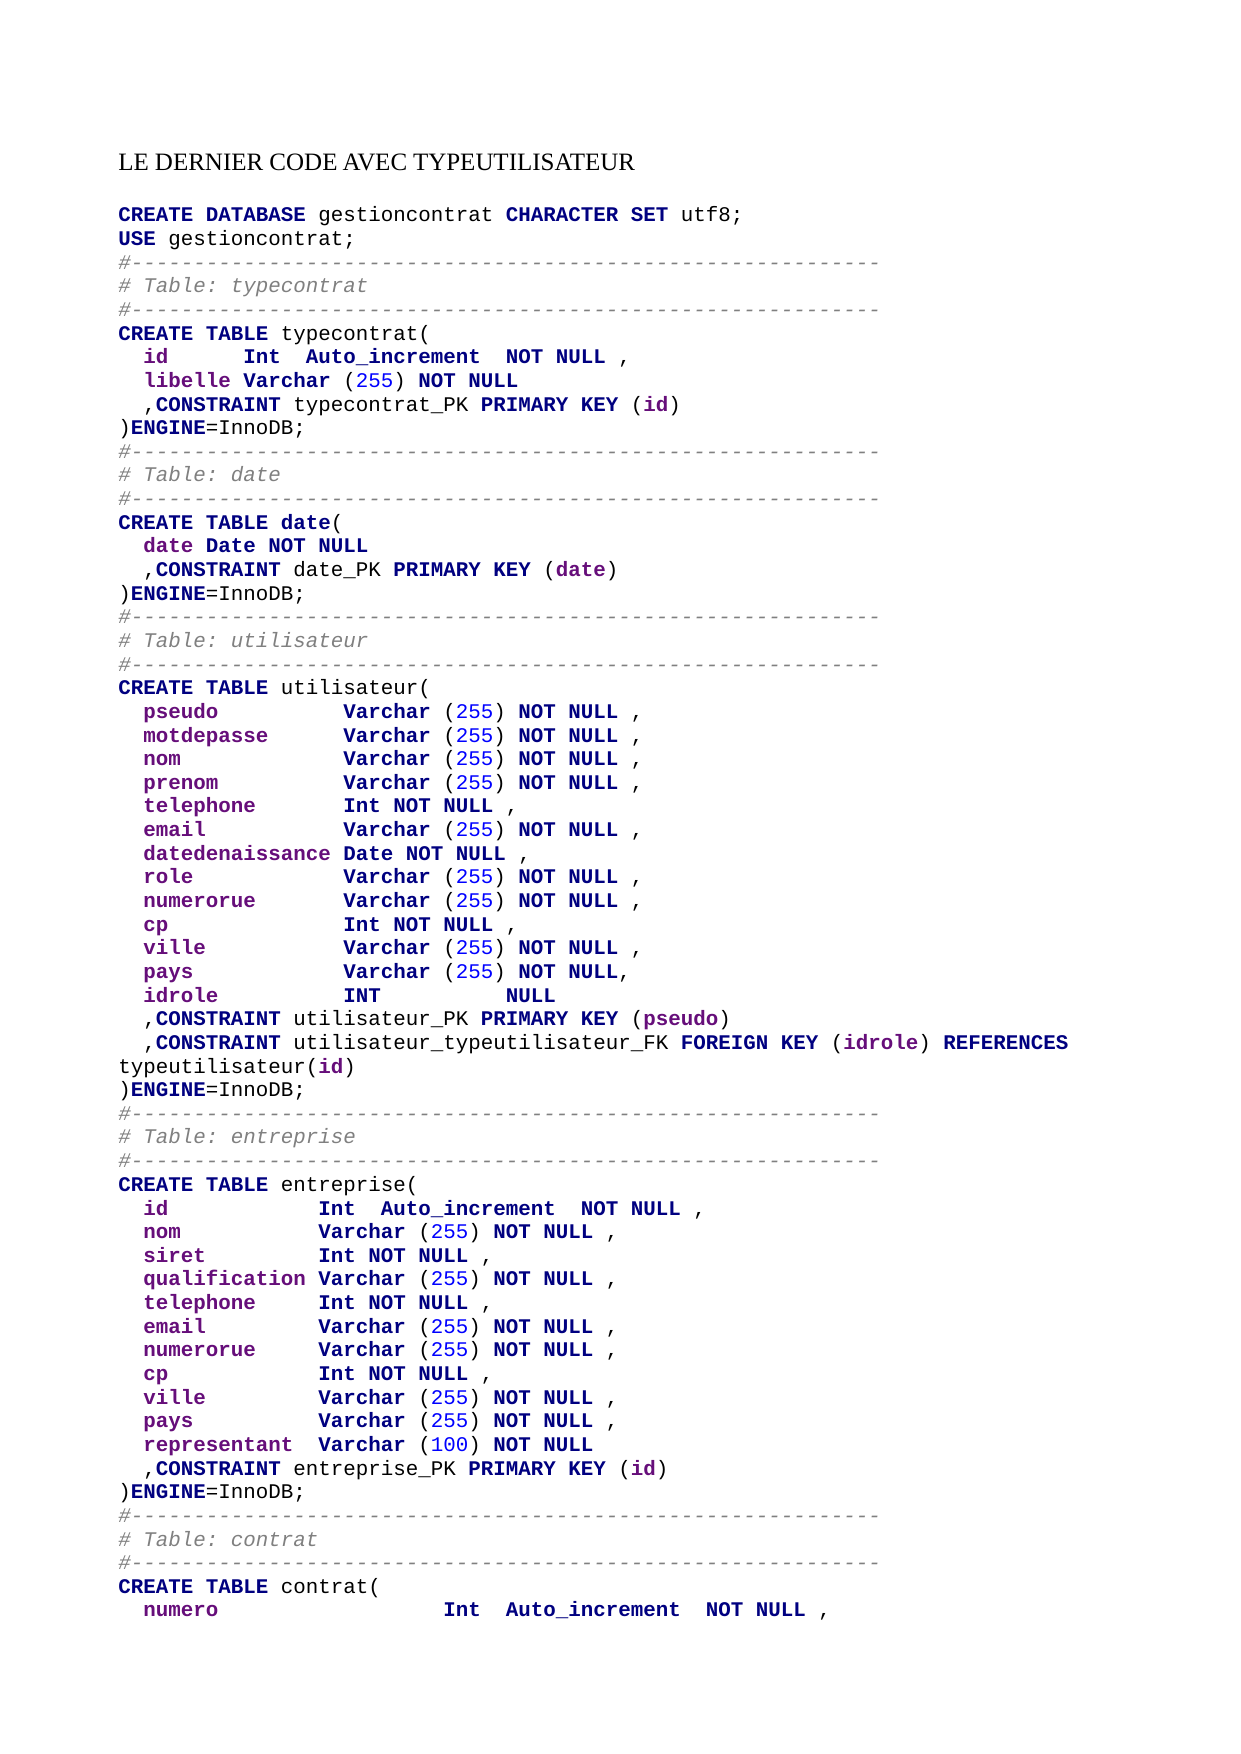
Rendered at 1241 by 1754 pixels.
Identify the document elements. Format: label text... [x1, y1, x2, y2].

text email Varchar (255) NOT NULL , [118, 1316, 1145, 1339]
text #------------------------------------------------------------ [118, 1150, 1145, 1174]
text nom Varchar (255) NOT NULL , [118, 748, 1145, 772]
text #------------------------------------------------------------ [118, 299, 1145, 323]
text siret Int NOT NULL , [118, 1245, 1145, 1268]
text ,CONSTRAINT entreprise_PK PRIMARY KEY (id) [118, 1458, 1145, 1481]
text qualification Varchar (255) NOT NULL , [118, 1268, 1145, 1292]
text #------------------------------------------------------------ [118, 654, 1145, 677]
text #------------------------------------------------------------ [118, 252, 1145, 275]
text telephone Int NOT NULL , [118, 796, 1145, 819]
text cp Int NOT NULL , [118, 914, 1145, 937]
text date Date NOT NULL [118, 535, 1145, 559]
text email Varchar (255) NOT NULL , [118, 819, 1145, 843]
text #------------------------------------------------------------ [118, 441, 1145, 464]
text cp Int NOT NULL , [118, 1363, 1145, 1387]
text idrole INT NULL [118, 985, 1145, 1008]
text CREATE TABLE typecontrat( [118, 323, 1145, 346]
text ,CONSTRAINT utilisateur_PK PRIMARY KEY (pseudo) [118, 1008, 1145, 1032]
text # Table: utilisateur [118, 630, 1145, 654]
text #------------------------------------------------------------ [118, 488, 1145, 512]
text CREATE TABLE entreprise( [118, 1174, 1145, 1197]
text ,CONSTRAINT date_PK PRIMARY KEY (date) [118, 559, 1145, 583]
text ville Varchar (255) NOT NULL , [118, 937, 1145, 961]
text # Table: contrat [118, 1528, 1145, 1552]
text # Table: entreprise [118, 1127, 1145, 1150]
text representant Varchar (100) NOT NULL [118, 1434, 1145, 1458]
text LE DERNIER CODE AVEC TYPEUTILISATEUR [118, 147, 1145, 176]
text USE gestioncontrat; [118, 228, 1145, 252]
text CREATE TABLE utilisateur( [118, 677, 1145, 701]
text # Table: typecontrat [118, 275, 1145, 299]
text ville Varchar (255) NOT NULL , [118, 1387, 1145, 1410]
text prenom Varchar (255) NOT NULL , [118, 772, 1145, 796]
text )ENGINE=InnoDB; [118, 583, 1145, 606]
text )ENGINE=InnoDB; [118, 1079, 1145, 1103]
text numero Int Auto_increment NOT NULL , [118, 1599, 1145, 1623]
text datedenaissance Date NOT NULL , [118, 843, 1145, 866]
text CREATE DATABASE gestioncontrat CHARACTER SET utf8; [118, 204, 1145, 228]
text id Int Auto_increment NOT NULL , [118, 346, 1145, 370]
text role Varchar (255) NOT NULL , [118, 866, 1145, 890]
text CREATE TABLE date( [118, 512, 1145, 535]
text #------------------------------------------------------------ [118, 1552, 1145, 1576]
text libelle Varchar (255) NOT NULL [118, 370, 1145, 393]
text )ENGINE=InnoDB; [118, 1481, 1145, 1505]
text pays Varchar (255) NOT NULL , [118, 1410, 1145, 1434]
text telephone Int NOT NULL , [118, 1292, 1145, 1316]
text id Int Auto_increment NOT NULL , [118, 1197, 1145, 1221]
text ,CONSTRAINT typecontrat_PK PRIMARY KEY (id) [118, 393, 1145, 417]
text CREATE TABLE contrat( [118, 1576, 1145, 1599]
text numerorue Varchar (255) NOT NULL , [118, 890, 1145, 914]
text #------------------------------------------------------------ [118, 1505, 1145, 1528]
text #------------------------------------------------------------ [118, 1103, 1145, 1127]
text #------------------------------------------------------------ [118, 606, 1145, 630]
text )ENGINE=InnoDB; [118, 417, 1145, 441]
text nom Varchar (255) NOT NULL , [118, 1221, 1145, 1245]
text motdepasse Varchar (255) NOT NULL , [118, 724, 1145, 748]
text numerorue Varchar (255) NOT NULL , [118, 1339, 1145, 1363]
text pays Varchar (255) NOT NULL, [118, 961, 1145, 985]
text # Table: date [118, 464, 1145, 488]
text ,CONSTRAINT utilisateur_typeutilisateur_FK FOREIGN KEY (idrole) REFERENCES typeutilisateur(id) [118, 1032, 1145, 1079]
text pseudo Varchar (255) NOT NULL , [118, 701, 1145, 724]
